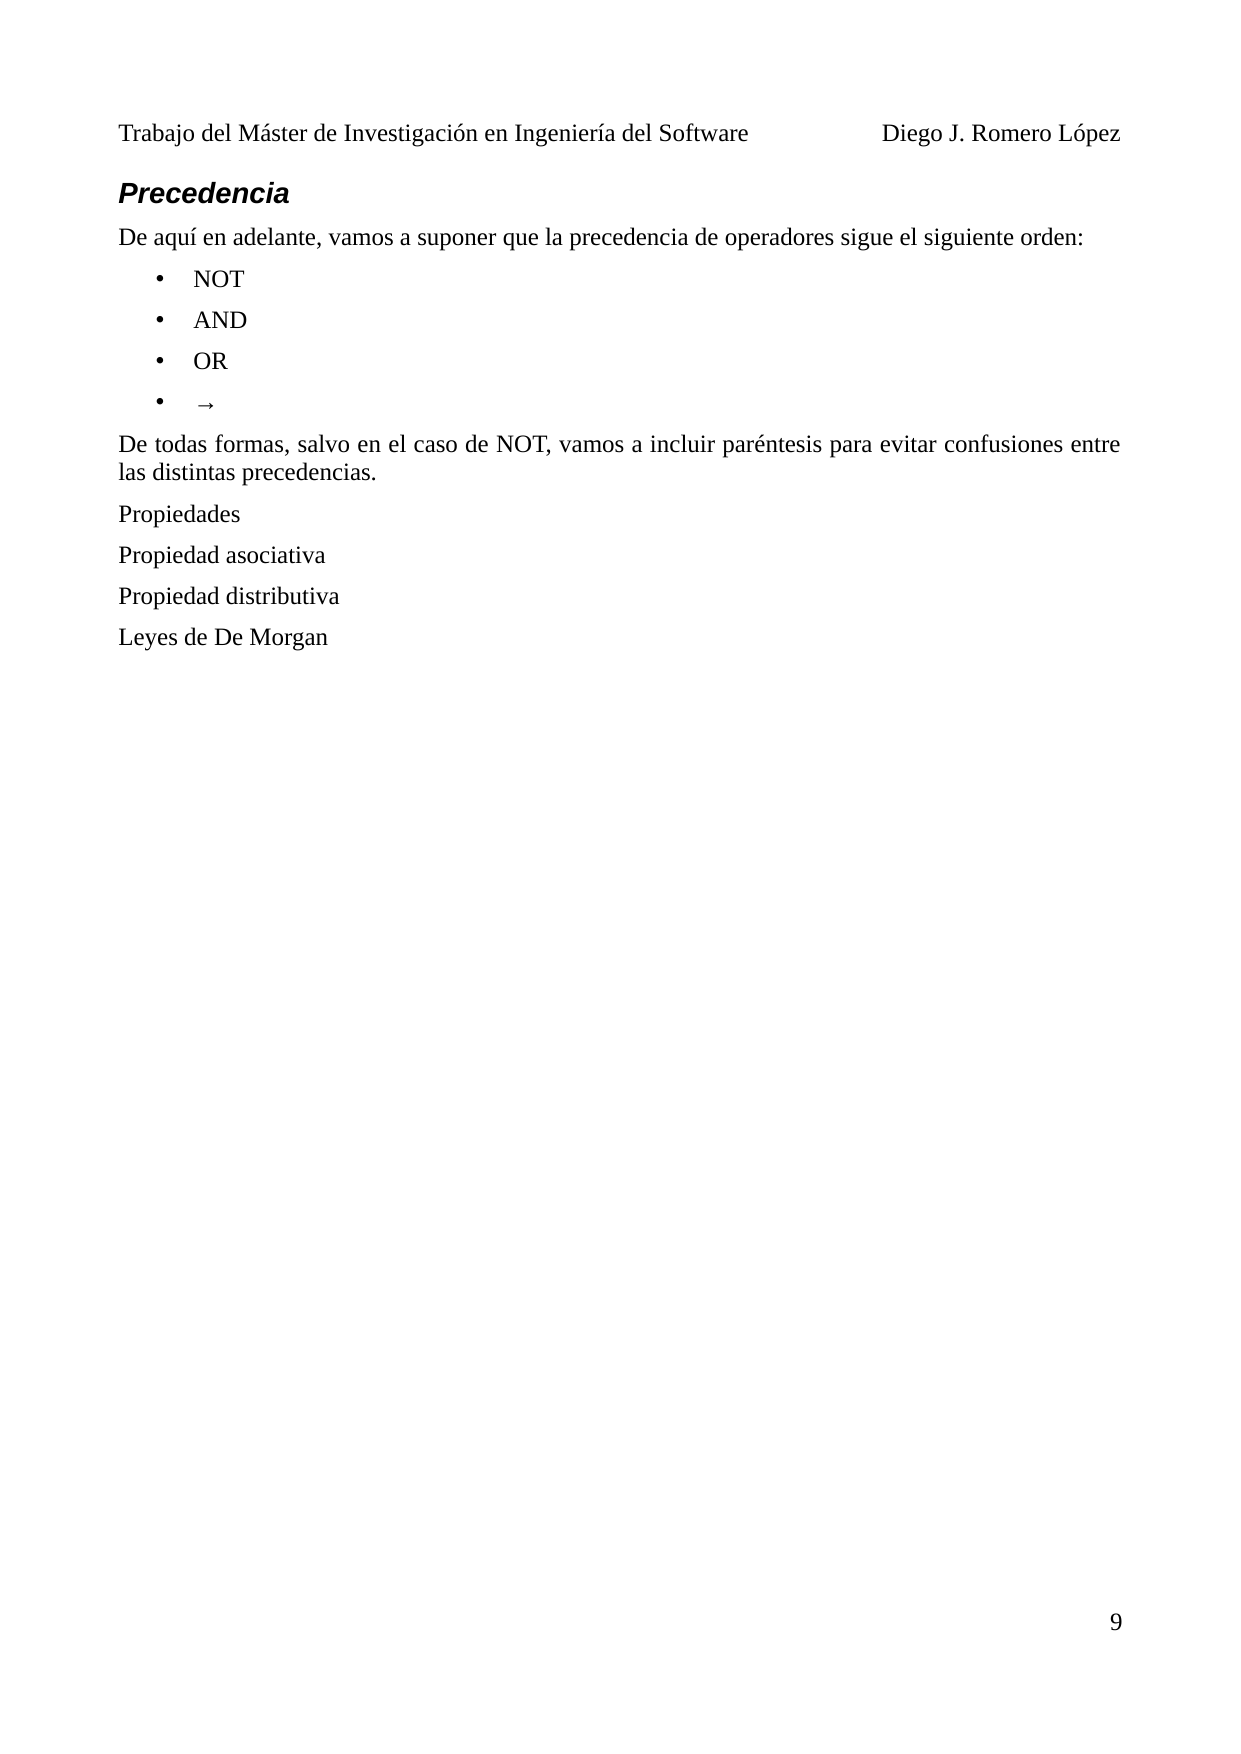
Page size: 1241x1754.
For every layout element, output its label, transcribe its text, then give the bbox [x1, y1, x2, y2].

text Propiedades [118, 499, 1122, 527]
text Leyes de De Morgan [118, 622, 1122, 651]
text De aquí en adelante, vamos a suponer que la precedencia de operadores sigue el siguiente orden: [118, 222, 1122, 251]
list → [156, 387, 1122, 416]
list AND [156, 305, 1122, 334]
text De todas formas, salvo en el caso de NOT, vamos a incluir paréntesis para evitar confusiones entre las distintas precedencias. [118, 429, 1122, 486]
text Propiedad asociativa [118, 540, 1122, 569]
list OR [156, 346, 1122, 375]
list NOT [156, 264, 1122, 292]
text Propiedad distributiva [118, 581, 1122, 610]
subtitle Precedencia [118, 176, 1122, 210]
